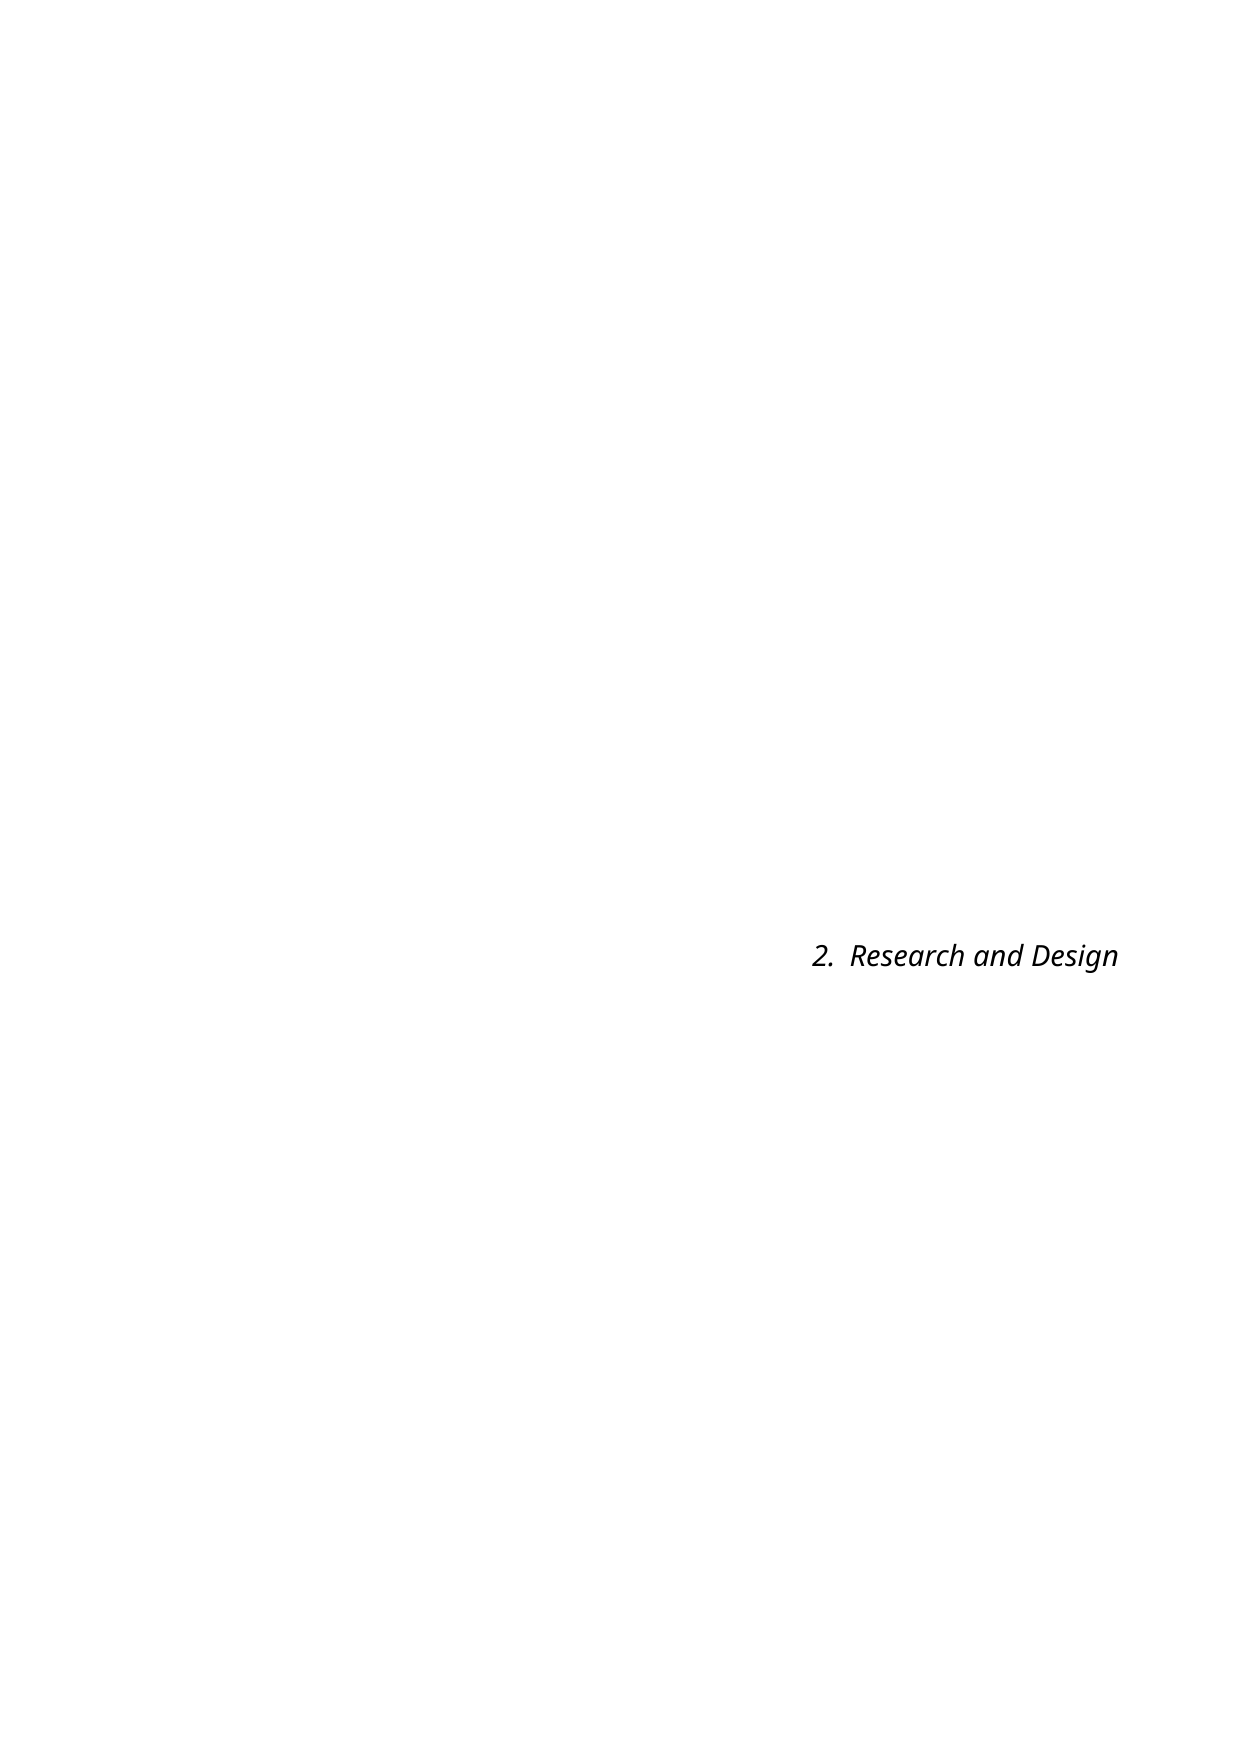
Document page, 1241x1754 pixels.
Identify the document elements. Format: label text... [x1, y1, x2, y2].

list Research and Design [493, 936, 1122, 975]
